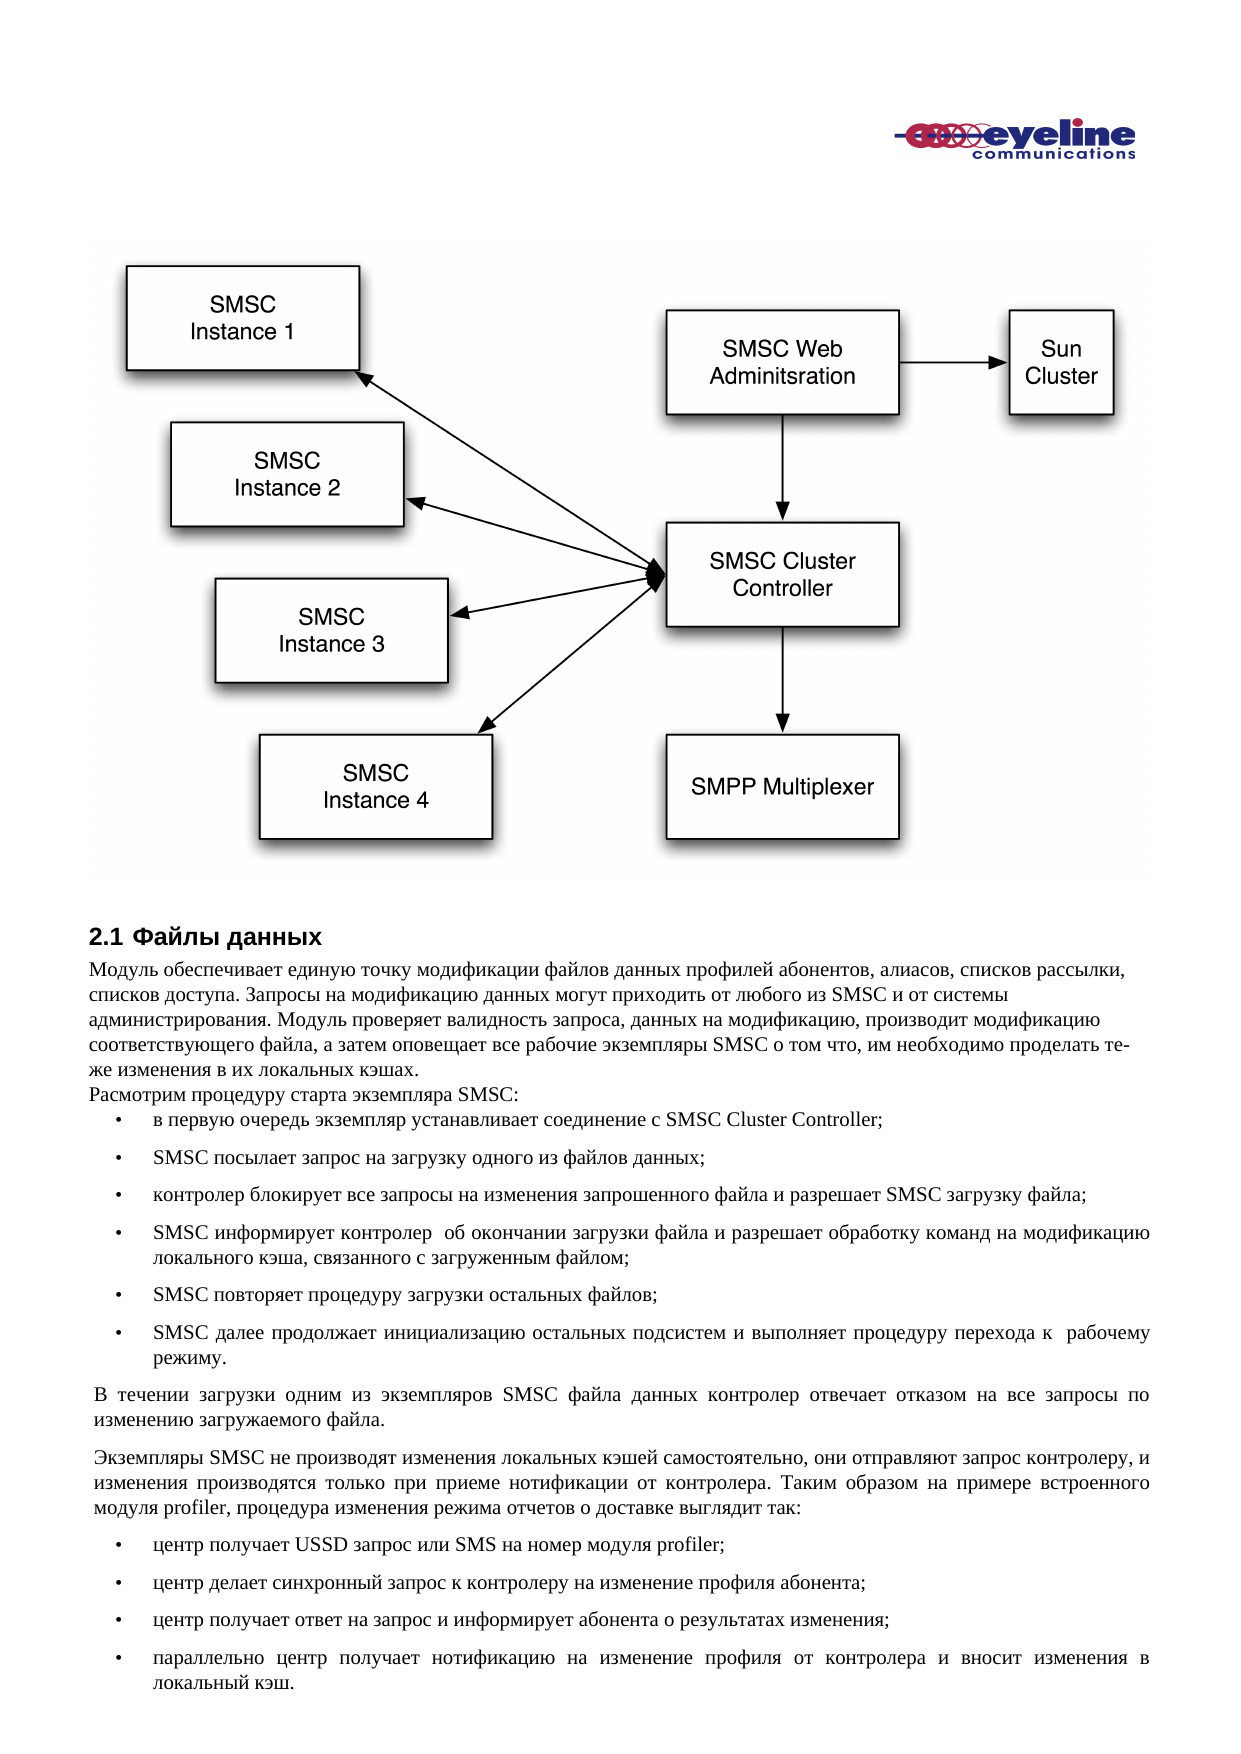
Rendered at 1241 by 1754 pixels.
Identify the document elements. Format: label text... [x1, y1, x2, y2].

list в первую очередь экземпляр устанавливает соединение с SMSC Cluster Controller; [148, 1106, 1152, 1131]
subtitle Файлы данных [88, 921, 1152, 950]
list SMSC посылает запрос на загрузку одного из файлов данных; [148, 1144, 1152, 1169]
list SMSC повторяет процедуру загрузки остальных файлов; [148, 1281, 1152, 1306]
list Экземпляры SMSC не производят изменения локальных кэшей самостоятельно, они отправляют запрос контролеру, и изменения производятся только при приеме нотификации от контролера. Таким образом на примере встроенного модуля profiler, процедура изменения режима отчетов о доставке выглядит так: [88, 1444, 1152, 1519]
list В течении загрузки одним из экземпляров SMSC файла данных контролер отвечает отказом на все запросы по изменению загружаемого файла. [88, 1381, 1152, 1431]
list SMSC далее продолжает инициализацию остальных подсистем и выполняет процедуру перехода к рабочему режиму. [148, 1319, 1152, 1369]
list SMSC информирует контролер об окончании загрузки файла и разрешает обработку команд на модификацию локального кэша, связанного с загруженным файлом; [148, 1219, 1152, 1269]
list контролер блокирует все запросы на изменения запрошенного файла и разрешает SMSC загрузку файла; [148, 1181, 1152, 1206]
list центр получает USSD запрос или SMS на номер модуля profiler; [148, 1531, 1152, 1556]
list параллельно центр получает нотификацию на изменение профиля от контролера и вносит изменения в локальный кэш. [148, 1644, 1152, 1694]
list центр делает синхронный запрос к контролеру на изменение профиля абонента; [148, 1569, 1152, 1594]
text Модуль обеспечивает единую точку модификации файлов данных профилей абонентов, алиасов, списков рассылки, списков доступа. Запросы на модификацию данных могут приходить от любого из SMSC и от системы администрирования. Модуль проверяет валидность запроса, данных на модификацию, производит модификацию соответствующего файла, а затем оповещает все рабочие экземпляры SMSC о том что, им необходимо проделать те-же изменения в их локальных кэшах. [88, 956, 1152, 1081]
text Расмотрим процедуру старта экземпляра SMSC: [88, 1081, 1152, 1106]
picture [894, 118, 1135, 159]
list центр получает ответ на запрос и информирует абонента о результатах изменения; [148, 1606, 1152, 1631]
picture [88, 235, 1152, 885]
